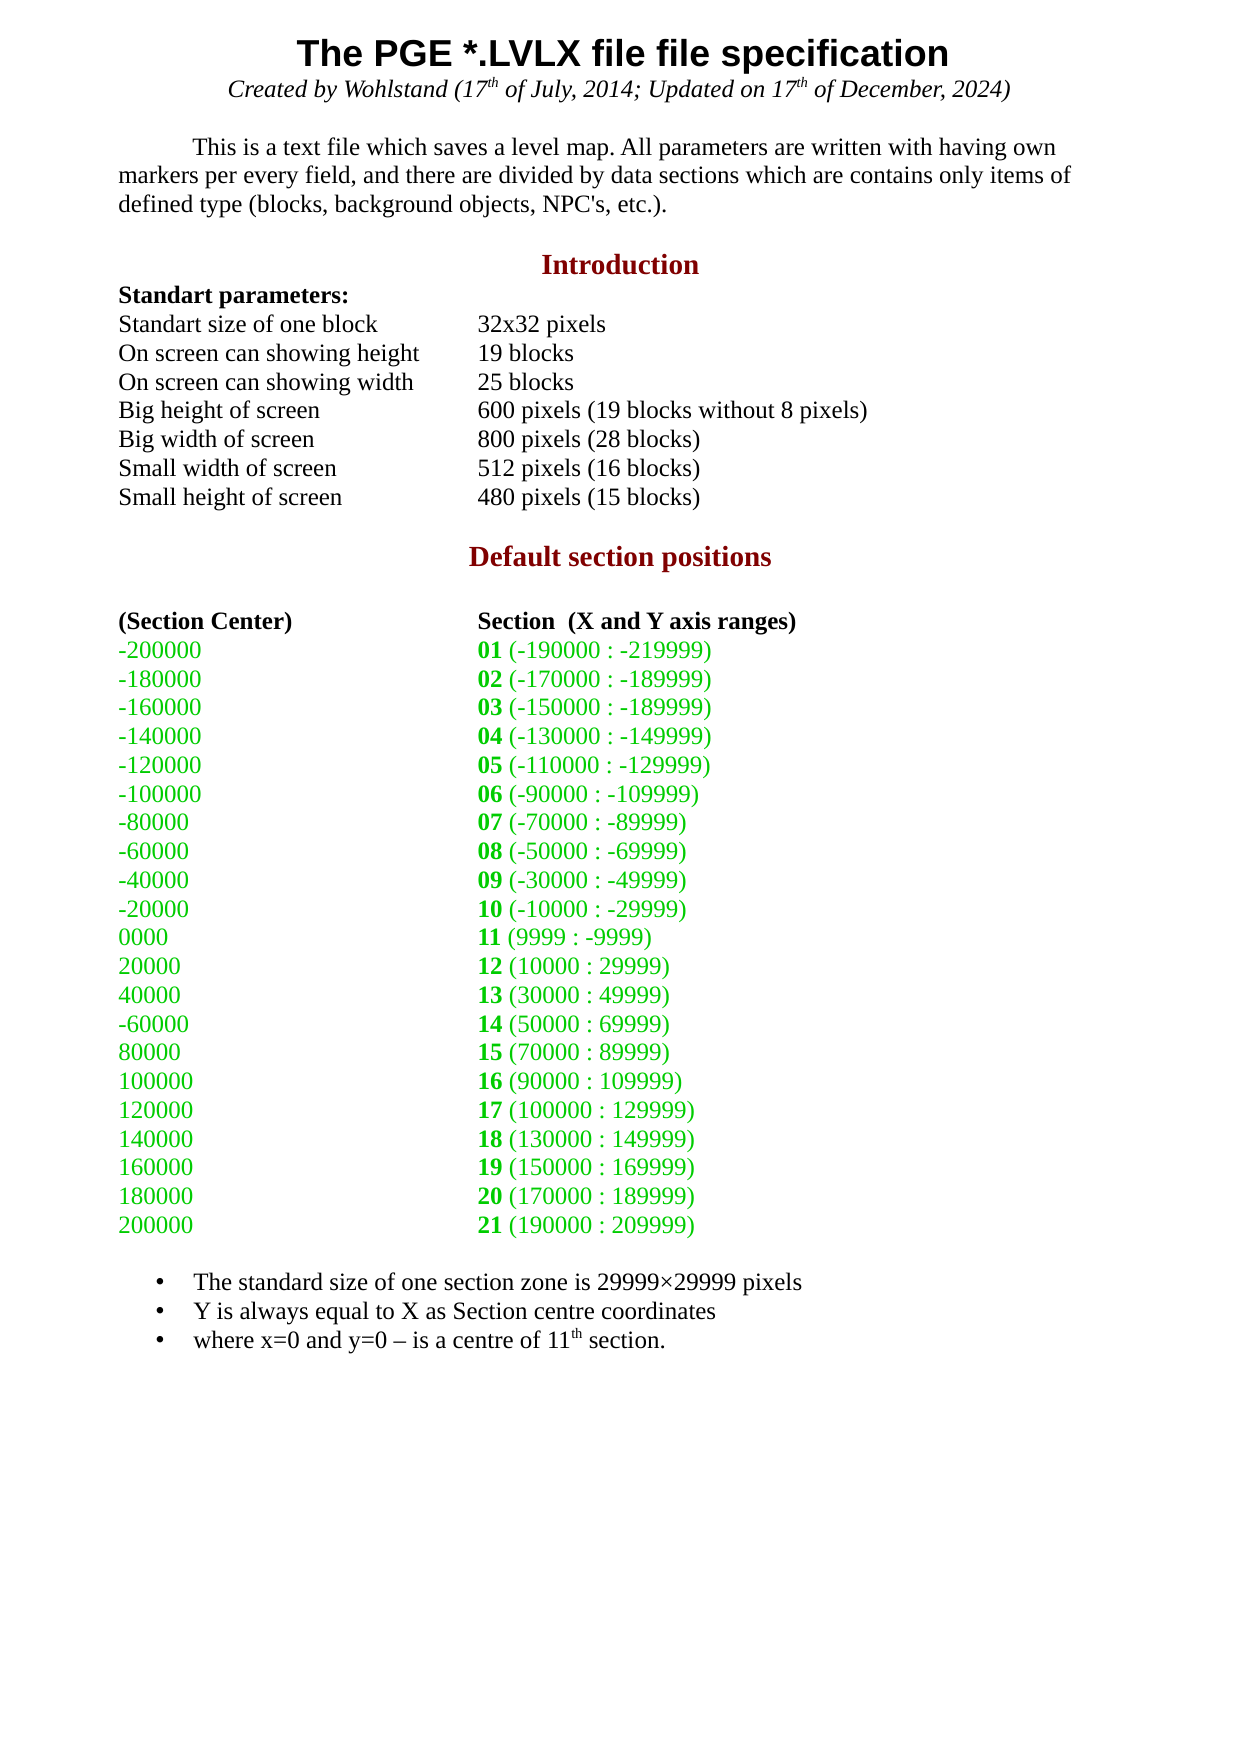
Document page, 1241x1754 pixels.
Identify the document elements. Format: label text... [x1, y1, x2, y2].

text Standart parameters: [118, 280, 1122, 309]
text Created by Wohlstand (17th of July, 2014; Updated on 17th of December, 2024) [118, 74, 1122, 103]
text -80000 07 (-70000 : -89999) [118, 807, 1122, 836]
text Big height of screen 600 pixels (19 blocks without 8 pixels) [118, 395, 1122, 424]
text 40000 13 (30000 : 49999) [118, 980, 1122, 1009]
list Y is always equal to X as Section centre coordinates [156, 1296, 1122, 1325]
text -120000 05 (-110000 : -129999) [118, 750, 1122, 779]
text -60000 14 (50000 : 69999) [118, 1009, 1122, 1037]
text -200000 01 (-190000 : -219999) [118, 635, 1122, 664]
text 140000 18 (130000 : 149999) [118, 1124, 1122, 1152]
text Default section positions [118, 539, 1122, 573]
title The PGE *.LVLX file file specification [124, 31, 1122, 74]
text 160000 19 (150000 : 169999) [118, 1152, 1122, 1181]
text 80000 15 (70000 : 89999) [118, 1037, 1122, 1066]
text 200000 21 (190000 : 209999) [118, 1210, 1122, 1239]
text 100000 16 (90000 : 109999) [118, 1066, 1122, 1095]
text 0000 11 (9999 : -9999) [118, 922, 1122, 951]
text Small width of screen 512 pixels (16 blocks) [118, 453, 1122, 482]
text (Section Center) Section (X and Y axis ranges) [118, 606, 1122, 635]
text -180000 02 (-170000 : -189999) [118, 664, 1122, 692]
text On screen can showing width 25 blocks [118, 367, 1122, 395]
text Standart size of one block 32x32 pixels [118, 309, 1122, 338]
list where x=0 and y=0 – is a centre of 11th section. [156, 1325, 1122, 1354]
text -60000 08 (-50000 : -69999) [118, 836, 1122, 865]
text -20000 10 (-10000 : -29999) [118, 894, 1122, 922]
text -100000 06 (-90000 : -109999) [118, 779, 1122, 807]
text 20000 12 (10000 : 29999) [118, 951, 1122, 980]
text -140000 04 (-130000 : -149999) [118, 721, 1122, 750]
text 120000 17 (100000 : 129999) [118, 1095, 1122, 1124]
text Small height of screen 480 pixels (15 blocks) [118, 482, 1122, 510]
text Big width of screen 800 pixels (28 blocks) [118, 424, 1122, 453]
text On screen can showing height 19 blocks [118, 338, 1122, 367]
text -40000 09 (-30000 : -49999) [118, 865, 1122, 894]
text -160000 03 (-150000 : -189999) [118, 692, 1122, 721]
text 180000 20 (170000 : 189999) [118, 1181, 1122, 1210]
text Introduction [118, 247, 1122, 280]
text This is a text file which saves a level map. All parameters are written with having own markers per every field, and there are divided by data sections which are contains only items of defined type (blocks, background objects, NPC's, etc.). [118, 132, 1122, 218]
list The standard size of one section zone is 29999×29999 pixels [156, 1267, 1122, 1296]
